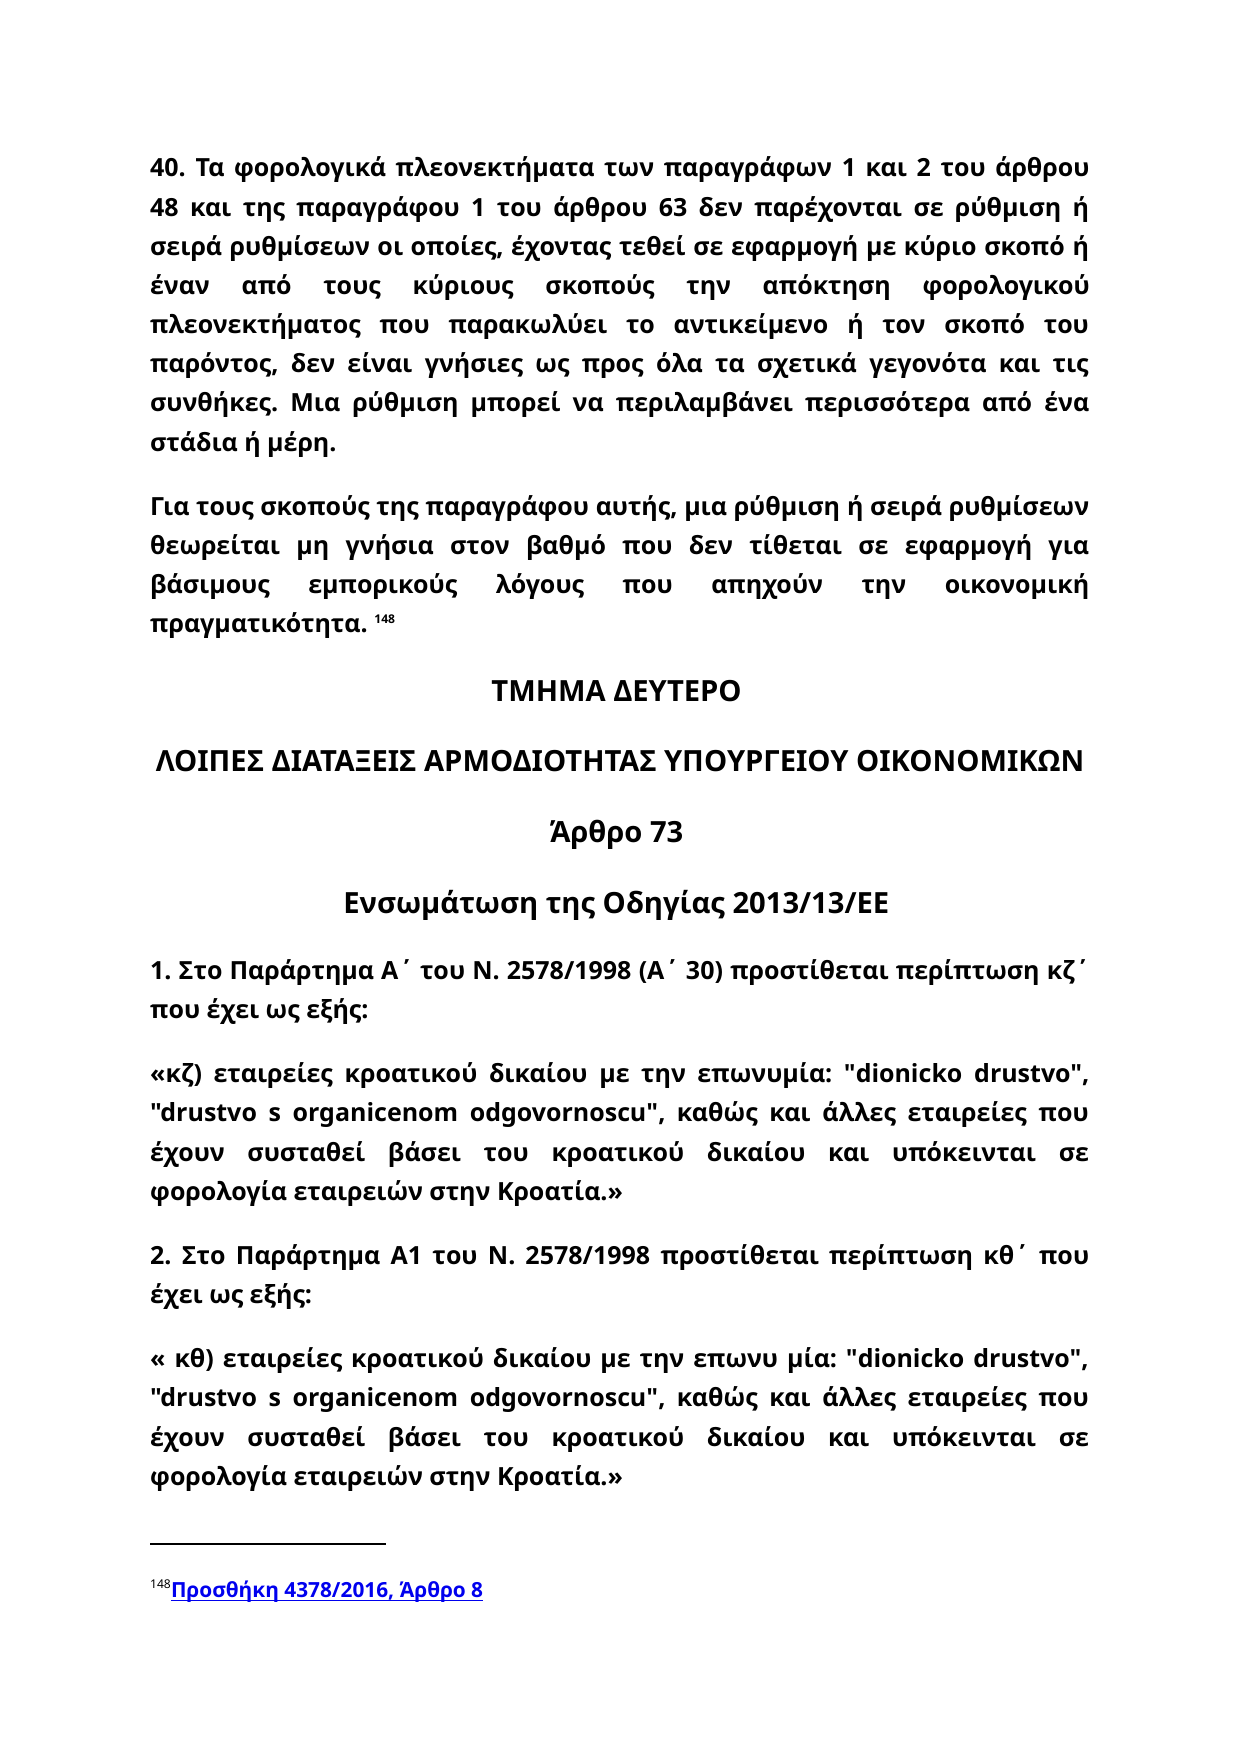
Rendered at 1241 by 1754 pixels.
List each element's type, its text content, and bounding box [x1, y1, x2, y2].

text 1. Στο Παράρτημα Α΄ του Ν. 2578/1998 (Α΄ 30) προστίθεται περίπτωση κζ΄ που έχει ως εξής: [150, 952, 1090, 1026]
subtitle Άρθρο 73 [150, 811, 1090, 851]
text 40. Τα φορολογικά πλεονεκτήματα των παραγράφων 1 και 2 του άρθρου 48 και της παραγράφου 1 του άρθρου 63 δεν παρέχονται σε ρύθμιση ή σειρά ρυθμίσεων οι οποίες, έχοντας τεθεί σε εφαρμογή με κύριο σκοπό ή έναν από τους κύριους σκοπούς την απόκτηση φορολογικού πλεονεκτήματος που παρακωλύει το αντικείμενο ή τον σκοπό του παρόντος, δεν είναι γνήσιες ως προς όλα τα σχετικά γεγονότα και τις συνθήκες. Μια ρύθμιση μπορεί να περιλαμβάνει περισσότερα από ένα στάδια ή μέρη. [150, 150, 1090, 458]
text «κζ) εταιρείες κροατικού δικαίου με την επωνυμία: "dionicko drustvo", "drustvo s organicenom odgovornoscu", καθώς και άλλες εταιρείες που έχουν συσταθεί βάσει του κροατικού δικαίου και υπόκεινται σε φορολογία εταιρειών στην Κροατία.» [150, 1056, 1090, 1207]
text 2. Στο Παράρτημα Α1 του Ν. 2578/1998 προστίθεται περίπτωση κθ΄ που έχει ως εξής: [150, 1237, 1090, 1311]
subtitle Ενσωμάτωση της Οδηγίας 2013/13/ΕΕ [150, 882, 1090, 922]
text Για τους σκοπούς της παραγράφου αυτής, μια ρύθμιση ή σειρά ρυθμίσεων θεωρείται μη γνήσια στον βαθμό που δεν τίθεται σε εφαρμογή για βάσιμους εμπορικούς λόγους που απηχούν την οικονομική πραγματικότητα. [150, 488, 1090, 640]
subtitle ΛΟΙΠΕΣ ΔΙΑΤΑΞΕΙΣ ΑΡΜΟΔΙΟΤΗΤΑΣ ΥΠΟΥΡΓΕΙΟΥ ΟΙΚΟΝΟΜΙΚΩΝ [150, 741, 1090, 780]
text Προσθήκη 4378/2016, Άρθρο 8 [150, 1576, 1090, 1604]
subtitle ΤΜΗΜΑ ΔΕΥΤΕΡΟ [150, 670, 1090, 710]
text « κθ) εταιρείες κροατικού δικαίου με την επωνυ μία: "dionicko drustvo", "drustvo s organicenom odgovornoscu", καθώς και άλλες εταιρείες που έχουν συσταθεί βάσει του κροατικού δικαίου και υπόκεινται σε φορολογία εταιρειών στην Κροατία.» [150, 1341, 1090, 1492]
